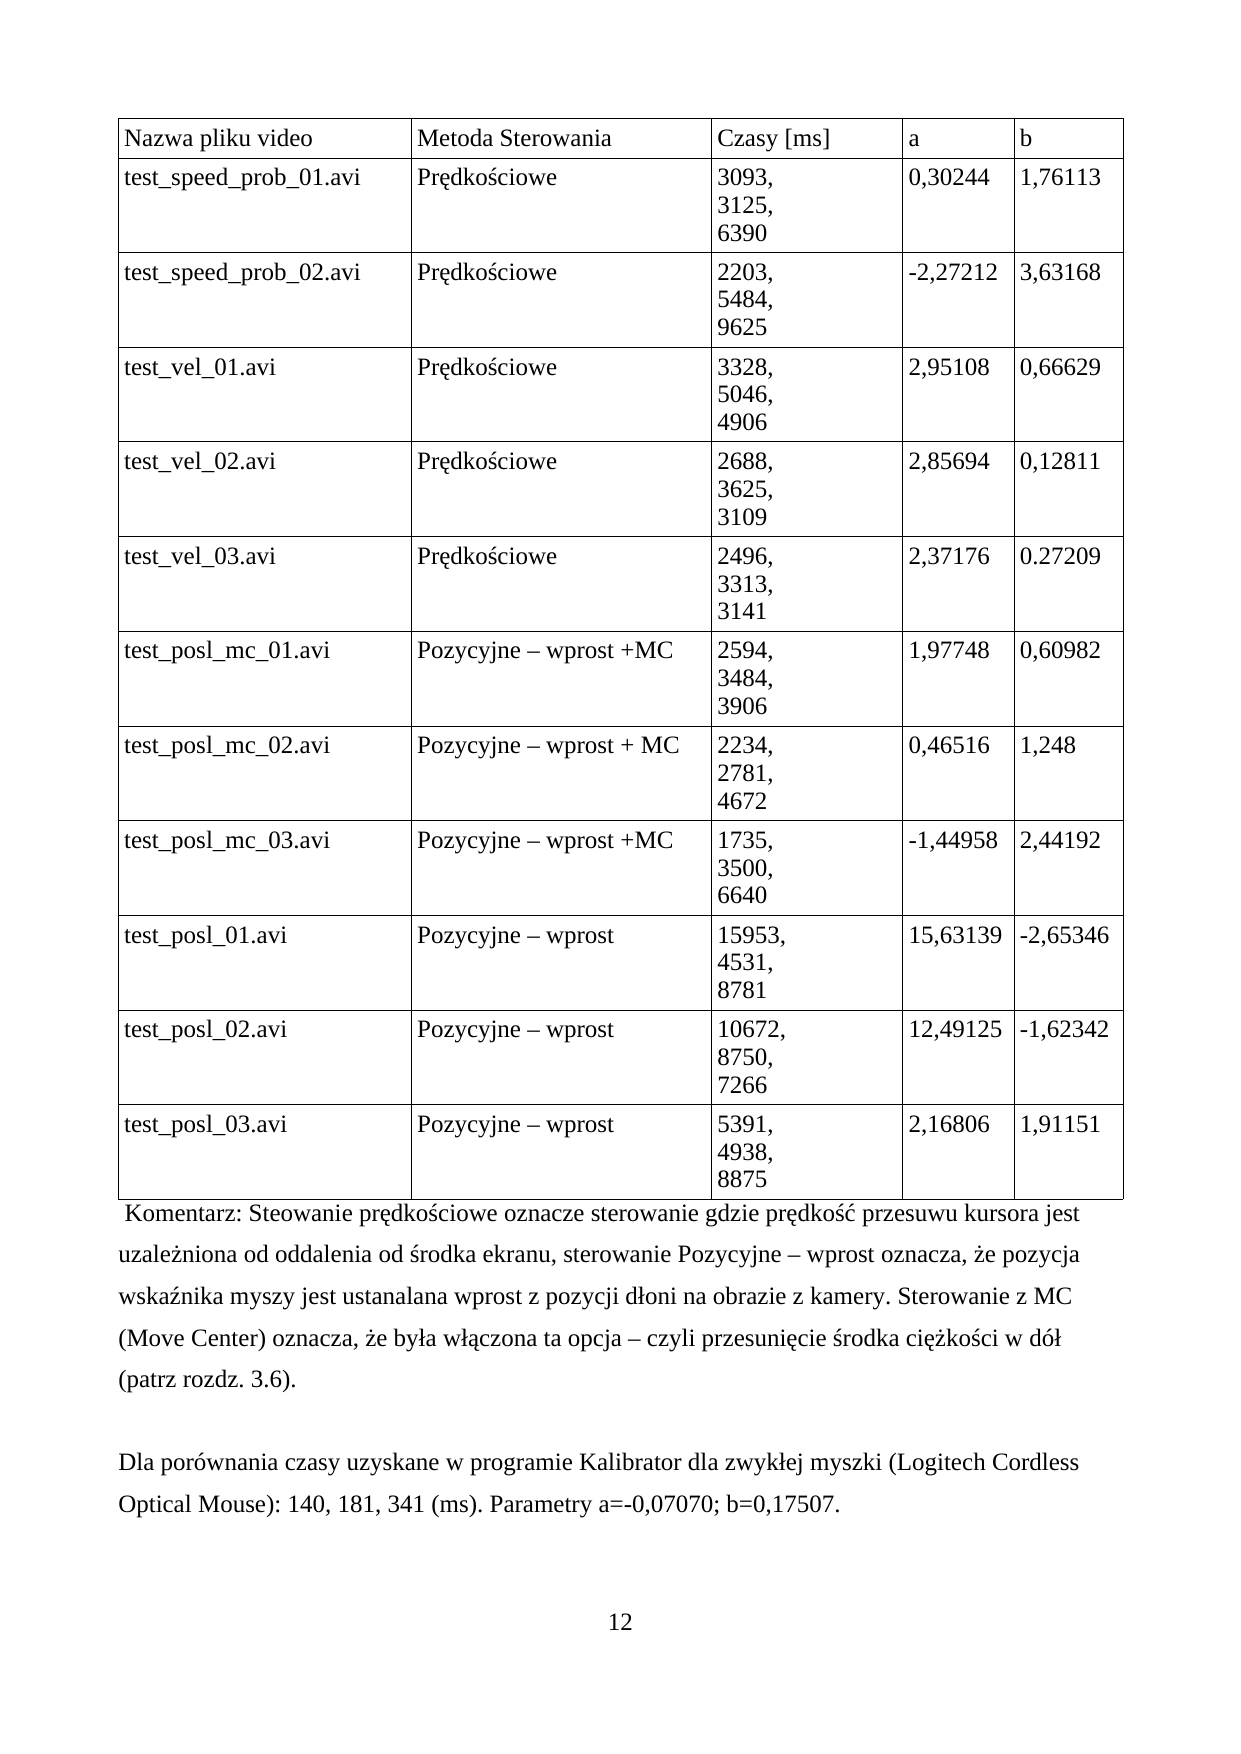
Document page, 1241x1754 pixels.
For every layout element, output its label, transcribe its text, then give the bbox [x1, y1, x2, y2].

table_cell 2688, 3625, 3109 [712, 442, 902, 536]
table_cell test_posl_mc_01.avi [119, 632, 411, 726]
table_cell 2496, 3313, 3141 [712, 537, 902, 631]
table_cell 2,44192 [1015, 821, 1123, 915]
table_cell Pozycyjne – wprost + MC [412, 727, 711, 820]
table_header Nazwa pliku video [119, 119, 411, 157]
table_cell test_posl_mc_02.avi [119, 727, 411, 820]
table_cell test_posl_01.avi [119, 916, 411, 1009]
table_cell 2,16806 [903, 1105, 1014, 1199]
table_cell 3,63168 [1015, 253, 1123, 347]
table_cell Prędkościowe [412, 253, 711, 347]
table_cell 1,76113 [1015, 159, 1123, 252]
table_header Metoda Sterowania [412, 119, 711, 157]
table_cell test_speed_prob_01.avi [119, 159, 411, 252]
table_cell test_vel_03.avi [119, 537, 411, 631]
table_cell Prędkościowe [412, 537, 711, 631]
table_cell 12,49125 [903, 1011, 1014, 1104]
table_cell 2,85694 [903, 442, 1014, 536]
table_cell Prędkościowe [412, 442, 711, 536]
table_cell -2,27212 [903, 253, 1014, 347]
table_cell 2,95108 [903, 348, 1014, 441]
table_cell 2203, 5484, 9625 [712, 253, 902, 347]
text Dla porównania czasy uzyskane w programie Kalibrator dla zwykłej myszki (Logitech Cordless Optical Mouse): 140, 181, 341 (ms). Parametry a=-0,07070; b=0,17507. [118, 1448, 1122, 1518]
table_cell Prędkościowe [412, 159, 711, 252]
table_cell 0,30244 [903, 159, 1014, 252]
table_cell 0,12811 [1015, 442, 1123, 536]
table_cell -2,65346 [1015, 916, 1123, 1009]
table_cell 2594, 3484, 3906 [712, 632, 902, 726]
table_cell 1,248 [1015, 727, 1123, 820]
table_header a [903, 119, 1014, 157]
table_cell 5391, 4938, 8875 [712, 1105, 902, 1199]
table_cell 1,97748 [903, 632, 1014, 726]
table_header b [1015, 119, 1123, 157]
table_cell 15,63139 [903, 916, 1014, 1009]
table_cell Pozycyjne – wprost [412, 1105, 711, 1199]
text Komentarz: Steowanie prędkościowe oznacze sterowanie gdzie prędkość przesuwu kursora jest uzależniona od oddalenia od środka ekranu, sterowanie Pozycyjne – wprost oznacza, że pozycja wskaźnika myszy jest ustanalana wprost z pozycji dłoni na obrazie z kamery. Sterowanie z MC (Move Center) oznacza, że była włączona ta opcja – czyli przesunięcie środka ciężkości w dół (patrz rozdz. 3.6). [118, 1200, 1122, 1393]
table_cell 1735, 3500, 6640 [712, 821, 902, 915]
table_cell test_posl_02.avi [119, 1011, 411, 1104]
table_cell test_vel_02.avi [119, 442, 411, 536]
table_cell 15953, 4531, 8781 [712, 916, 902, 1009]
table_cell 0,46516 [903, 727, 1014, 820]
table_cell -1,62342 [1015, 1011, 1123, 1104]
table_cell Pozycyjne – wprost [412, 916, 711, 1009]
table_cell Pozycyjne – wprost [412, 1011, 711, 1104]
table_cell Pozycyjne – wprost +MC [412, 821, 711, 915]
table_cell 2,37176 [903, 537, 1014, 631]
table_cell test_speed_prob_02.avi [119, 253, 411, 347]
table_cell 1,91151 [1015, 1105, 1123, 1199]
table_cell test_posl_mc_03.avi [119, 821, 411, 915]
table_cell Prędkościowe [412, 348, 711, 441]
table_cell 3328, 5046, 4906 [712, 348, 902, 441]
table_cell 0,60982 [1015, 632, 1123, 726]
table_cell 10672, 8750, 7266 [712, 1011, 902, 1104]
table_header Czasy [ms] [712, 119, 902, 157]
table_cell -1,44958 [903, 821, 1014, 915]
table_cell test_vel_01.avi [119, 348, 411, 441]
table_cell test_posl_03.avi [119, 1105, 411, 1199]
table_cell Pozycyjne – wprost +MC [412, 632, 711, 726]
table_cell 0,66629 [1015, 348, 1123, 441]
table_cell 0.27209 [1015, 537, 1123, 631]
table_cell 2234, 2781, 4672 [712, 727, 902, 820]
table_cell 3093, 3125, 6390 [712, 159, 902, 252]
